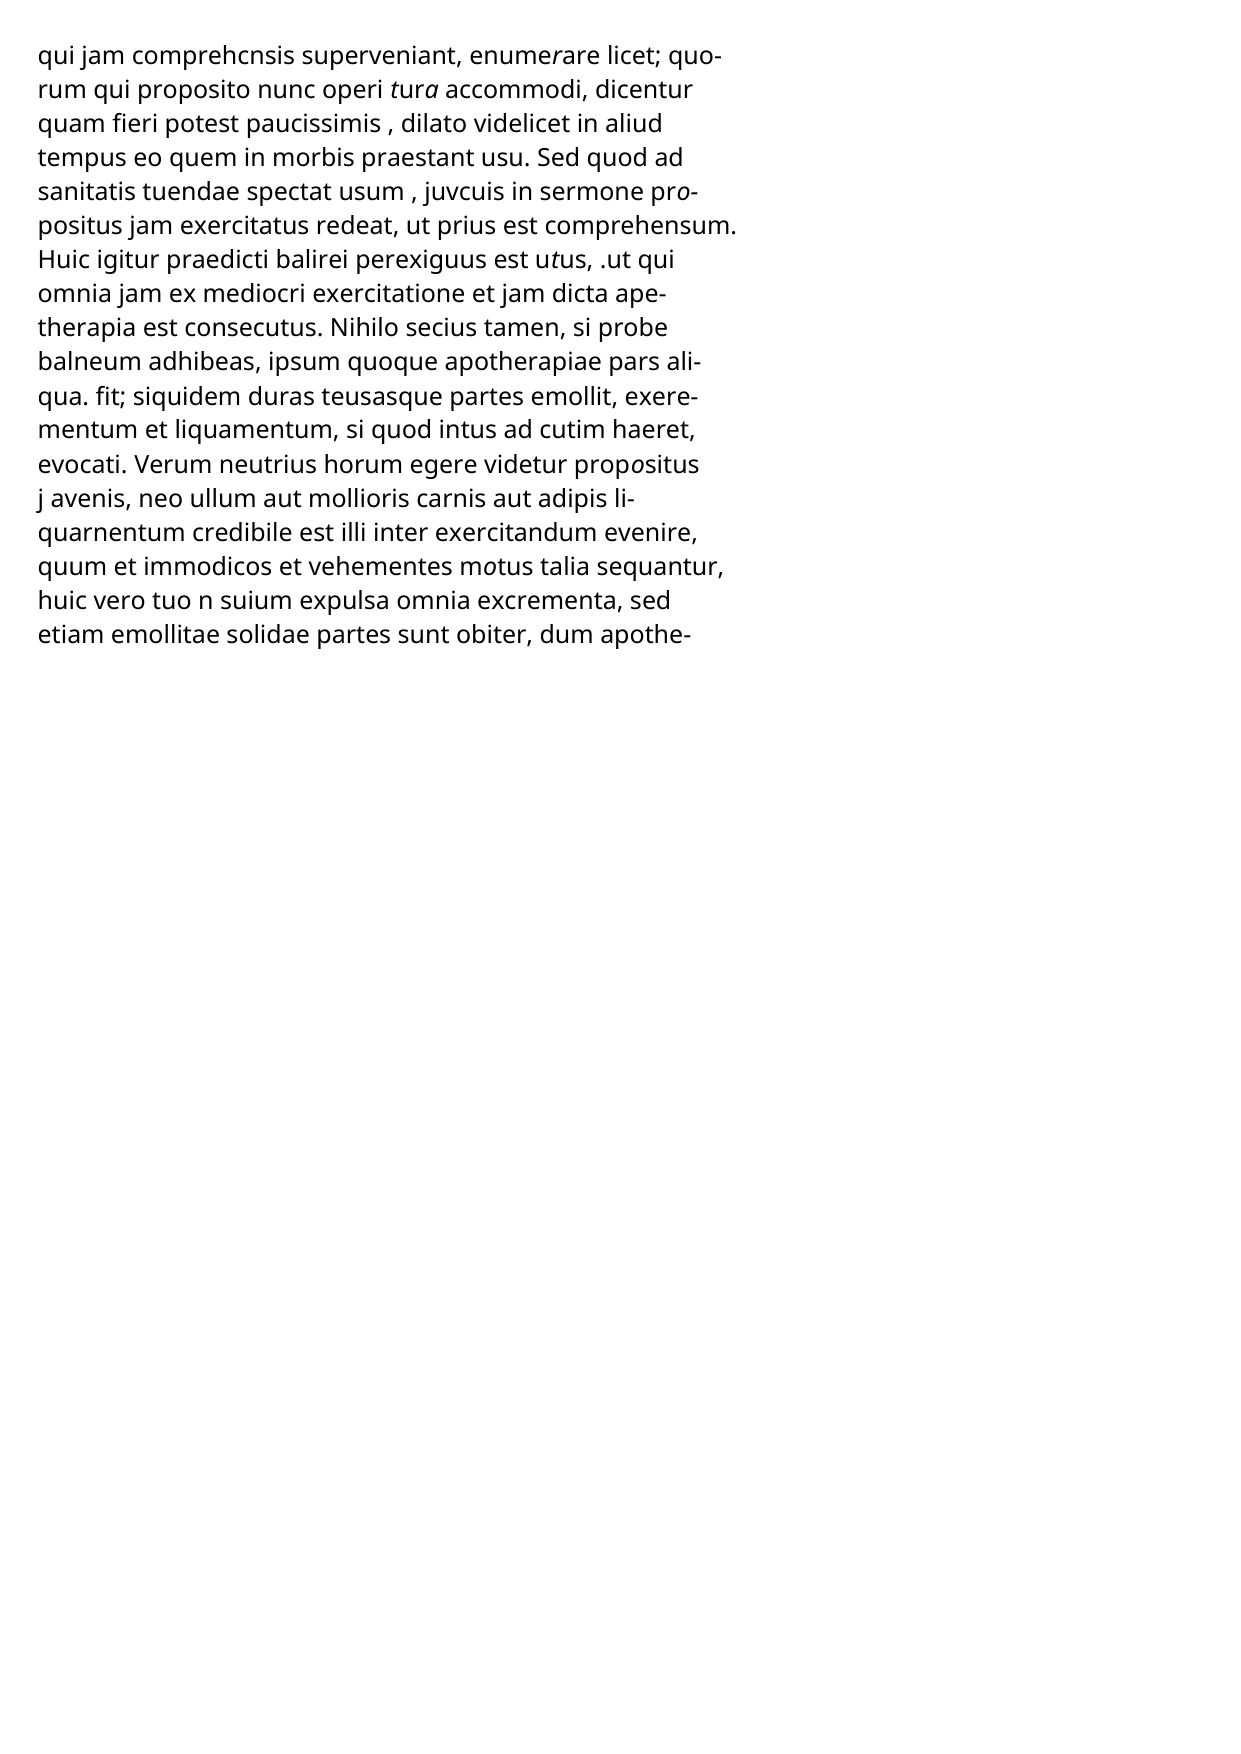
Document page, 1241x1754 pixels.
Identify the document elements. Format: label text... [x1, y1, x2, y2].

text qui jam comprehcnsis superveniant, enumerare licet; quo- rum qui proposito nunc operi tura accommodi, dicentur quam fieri potest paucissimis , dilato videlicet in aliud tempus eo quem in morbis praestant usu. Sed quod ad sanitatis tuendae spectat usum , juvcuis in sermone pro- positus jam exercitatus redeat, ut prius est comprehensum. Huic igitur praedicti balirei perexiguus est utus, .ut qui omnia jam ex mediocri exercitatione et jam dicta ape- therapia est consecutus. Nihilo secius tamen, si probe balneum adhibeas, ipsum quoque apotherapiae pars ali- qua. fit; siquidem duras teusasque partes emollit, exere- mentum et liquamentum, si quod intus ad cutim haeret, evocati. Verum neutrius horum egere videtur propositus j avenis, neo ullum aut mollioris carnis aut adipis li- quarnentum credibile est illi inter exercitandum evenire, quum et immodicos et vehementes motus talia sequantur, huic vero tuo n suium expulsa omnia excrementa, sed etiam emollitae solidae partes sunt obiter, dum apothe- [37, 37, 1203, 651]
